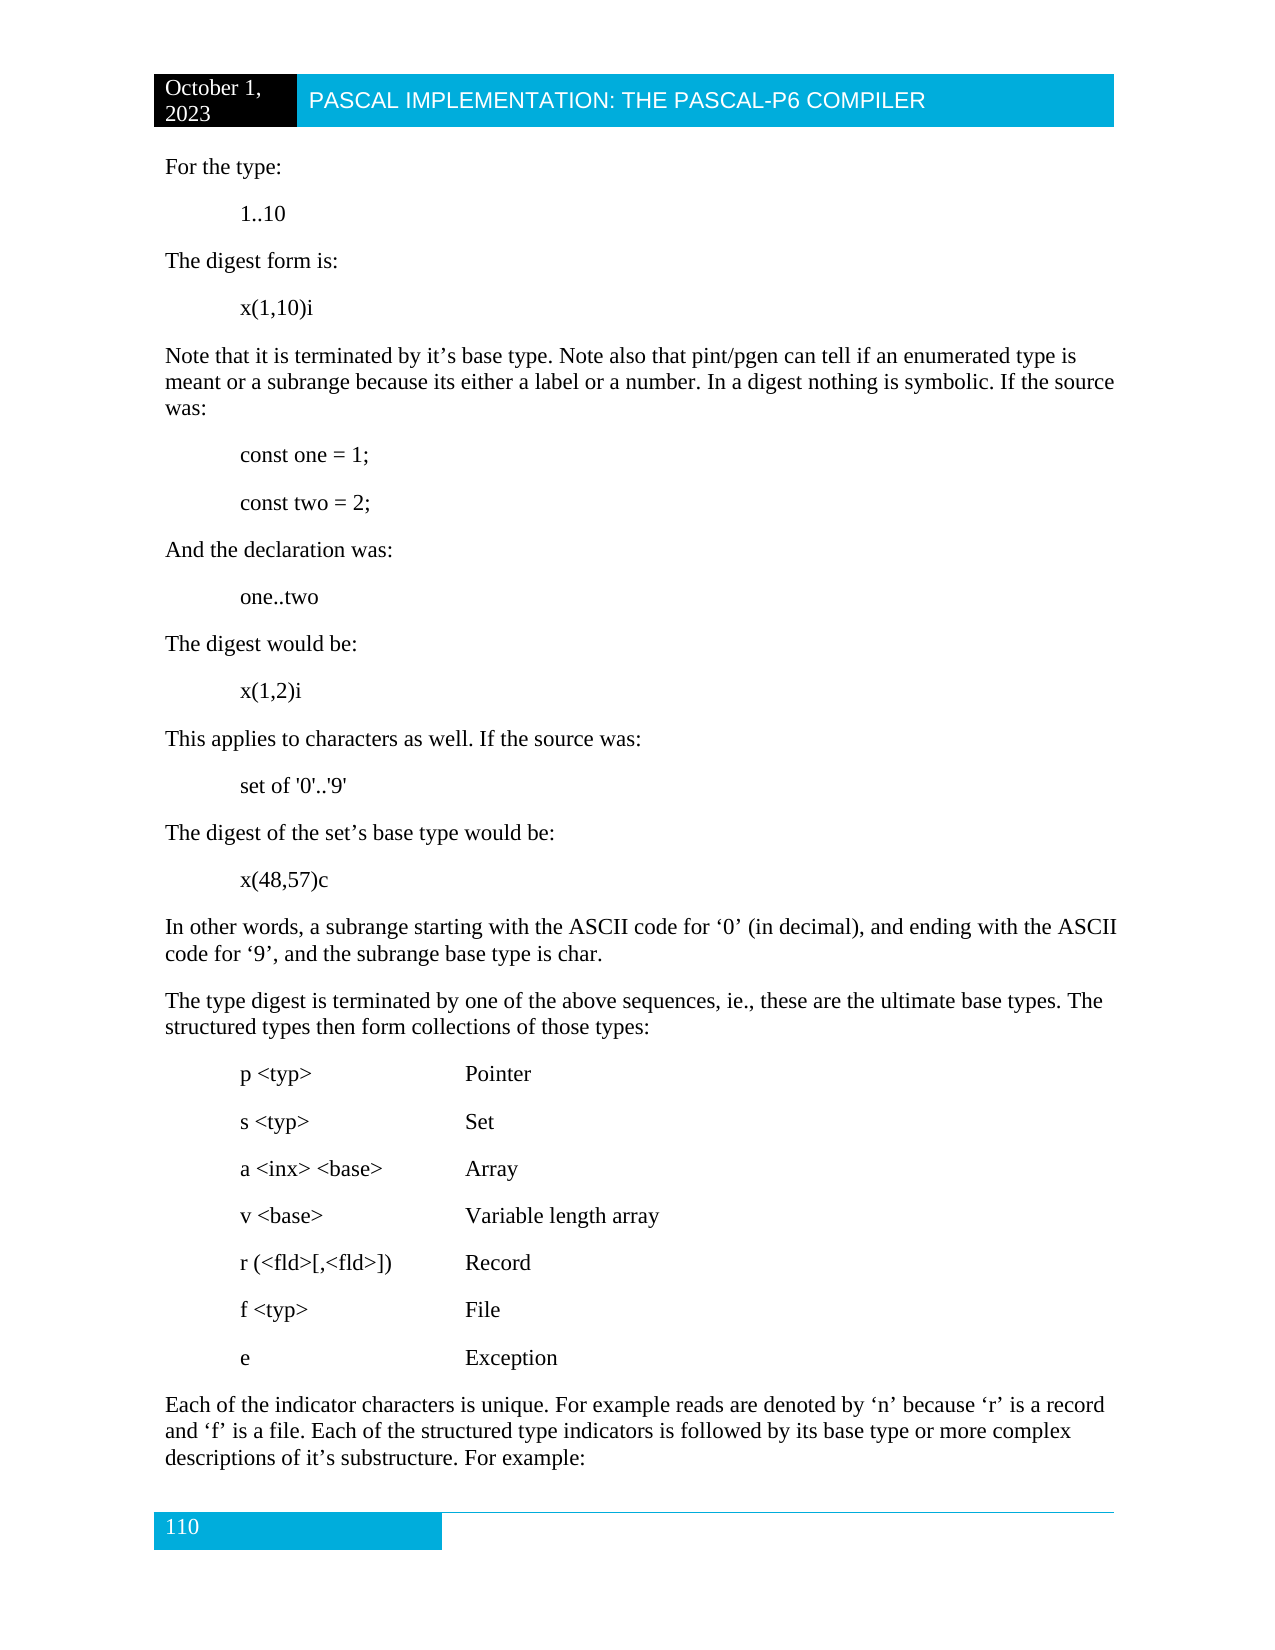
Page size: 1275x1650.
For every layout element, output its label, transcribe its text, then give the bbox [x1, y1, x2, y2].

text Each of the indicator characters is unique. For example reads are denoted by ‘n’ because ‘r’ is a record and ‘f’ is a file. Each of the structured type indicators is followed by its base type or more complex descriptions of it’s substructure. For example: [165, 1391, 1125, 1470]
text The digest form is: [165, 247, 1125, 274]
text In other words, a subrange starting with the ASCII code for ‘0’ (in decimal), and ending with the ASCII code for ‘9’, and the subrange base type is char. [165, 913, 1125, 966]
text s <typ> Set [165, 1108, 1125, 1134]
text This applies to characters as well. If the source was: [165, 725, 1125, 751]
text f <typ> File [165, 1296, 1125, 1323]
text set of '0'..'9' [165, 772, 1125, 798]
text And the declaration was: [165, 536, 1125, 562]
text The digest of the set’s base type would be: [165, 819, 1125, 845]
text const two = 2; [165, 489, 1125, 515]
text p <typ> Pointer [165, 1061, 1125, 1087]
text e Exception [165, 1344, 1125, 1370]
text const one = 1; [165, 442, 1125, 468]
text x(1,2)i [165, 677, 1125, 704]
text x(1,10)i [165, 294, 1125, 321]
text x(48,57)c [165, 866, 1125, 893]
text one..two [165, 583, 1125, 609]
text a <inx> <base> Array [165, 1155, 1125, 1181]
text The digest would be: [165, 630, 1125, 657]
text 1..10 [165, 200, 1125, 226]
text For the type: [165, 153, 1125, 179]
text v <base> Variable length array [165, 1202, 1125, 1228]
text r (<fld>[,<fld>]) Record [165, 1249, 1125, 1276]
text Note that it is terminated by it’s base type. Note also that pint/pgen can tell if an enumerated type is meant or a subrange because its either a label or a number. In a digest nothing is symbolic. If the source was: [165, 342, 1125, 421]
text The type digest is terminated by one of the above sequences, ie., these are the ultimate base types. The structured types then form collections of those types: [165, 987, 1125, 1040]
